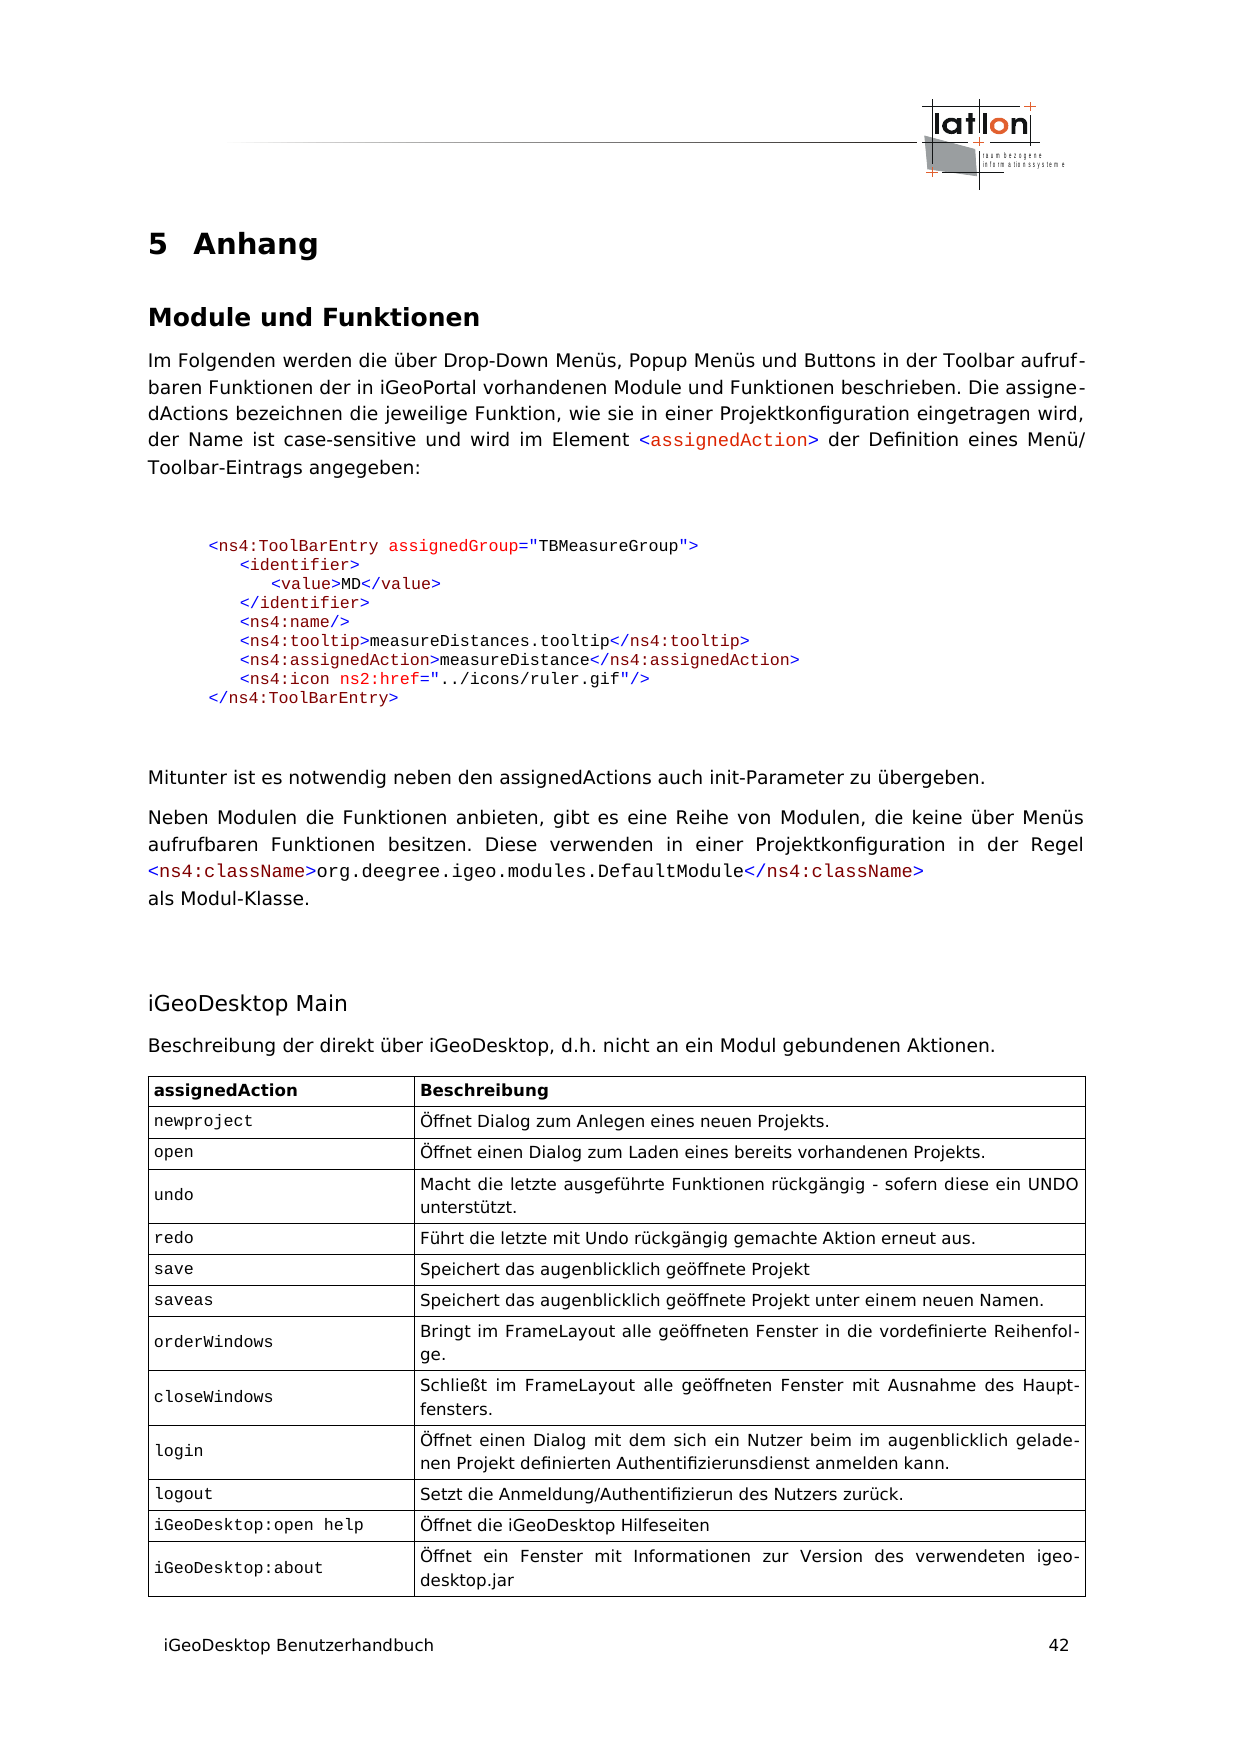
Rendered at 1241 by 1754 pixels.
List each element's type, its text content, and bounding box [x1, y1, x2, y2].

table_cell logout [149, 1480, 414, 1510]
text <ns4:ToolBarEntry assignedGroup="TBMeasureGroup"> [208, 538, 1085, 557]
text Beschreibung der direkt über iGeoDesktop, d.h. nicht an ein Modul gebundenen Aktionen. [148, 1035, 1085, 1057]
table_header Beschreibung [415, 1077, 1085, 1106]
text Im Folgenden werden die über Drop-Down Menüs, Popup Menüs und Buttons in der Toolbar aufruf­baren Funktionen der in iGeoPortal vorhandenen Module und Funktionen beschrieben. Die assigne­dActions bezeichnen die jeweilige Funktion, wie sie in einer Projektkonfiguration eingetragen wird, der Name ist case-sensitive und wird im Element <assignedAction> der Definition eines Menü/ Toolbar-Eintrags angegeben: [148, 350, 1085, 479]
table_cell redo [149, 1224, 414, 1254]
text <ns4:icon ns2:href="../icons/ruler.gif"/> [208, 670, 1085, 689]
table_cell Öffnet einen Dialog mit dem sich ein Nutzer beim im augenblicklich gelade­nen Projekt definierten Authentifizierunsdienst anmelden kann. [415, 1426, 1085, 1479]
text <ns4:assignedAction>measureDistance</ns4:assignedAction> [208, 651, 1085, 670]
table_cell iGeoDesktop:open help [149, 1511, 414, 1541]
subtitle iGeoDesktop Main [148, 991, 1085, 1017]
subtitle Module und Funktionen [148, 303, 1085, 332]
text <ns4:name/> [208, 613, 1085, 632]
table_header assignedAction [149, 1077, 414, 1106]
table_cell closeWindows [149, 1371, 414, 1425]
table_cell Öffnet die iGeoDesktop Hilfeseiten [415, 1511, 1085, 1541]
table_cell Setzt die Anmeldung/Authentifizierun des Nutzers zurück. [415, 1480, 1085, 1510]
table_cell Bringt im FrameLayout alle geöffneten Fenster in die vordefinierte Reihenfol­ge. [415, 1317, 1085, 1370]
table_cell saveas [149, 1286, 414, 1316]
text Neben Modulen die Funktionen anbieten, gibt es eine Reihe von Modulen, die keine über Menüs aufrufbaren Funktionen besitzen. Diese verwenden in einer Projektkonfiguration in der Regel <ns4:className>org.deegree.igeo.modules.DefaultModule</ns4:className> als Modul-Klas­se. [148, 807, 1085, 909]
table_cell Öffnet ein Fenster mit Informationen zur Version des verwendeten igeo­desktop.jar [415, 1542, 1085, 1596]
table_cell login [149, 1426, 414, 1479]
text Mitunter ist es notwendig neben den assignedActions auch init-Parameter zu übergeben. [148, 767, 1085, 789]
table_cell save [149, 1255, 414, 1285]
table_cell Macht die letzte ausgeführte Funktionen rückgängig - sofern diese ein UNDO unterstützt. [415, 1170, 1085, 1223]
text </identifier> [208, 594, 1085, 613]
subtitle Anhang [148, 227, 1085, 261]
text <value>MD</value> [208, 576, 1085, 594]
text </ns4:ToolBarEntry> [208, 689, 1085, 708]
table_cell open [149, 1139, 414, 1169]
table_cell undo [149, 1170, 414, 1223]
table_cell Schließt im FrameLayout alle geöffneten Fenster mit Ausnahme des Haupt­fensters. [415, 1371, 1085, 1425]
table_cell Öffnet einen Dialog zum Laden eines bereits vorhandenen Projekts. [415, 1139, 1085, 1169]
table_cell Führt die letzte mit Undo rückgängig gemachte Aktion erneut aus. [415, 1224, 1085, 1254]
text <identifier> [208, 557, 1085, 576]
table_cell iGeoDesktop:about [149, 1542, 414, 1596]
table_cell orderWindows [149, 1317, 414, 1370]
table_cell newproject [149, 1107, 414, 1138]
table_cell Öffnet Dialog zum Anlegen eines neuen Projekts. [415, 1107, 1085, 1138]
table_cell Speichert das augenblicklich geöffnete Projekt [415, 1255, 1085, 1285]
text <ns4:tooltip>measureDistances.tooltip</ns4:tooltip> [208, 632, 1085, 651]
table_cell Speichert das augenblicklich geöffnete Projekt unter einem neuen Namen. [415, 1286, 1085, 1316]
